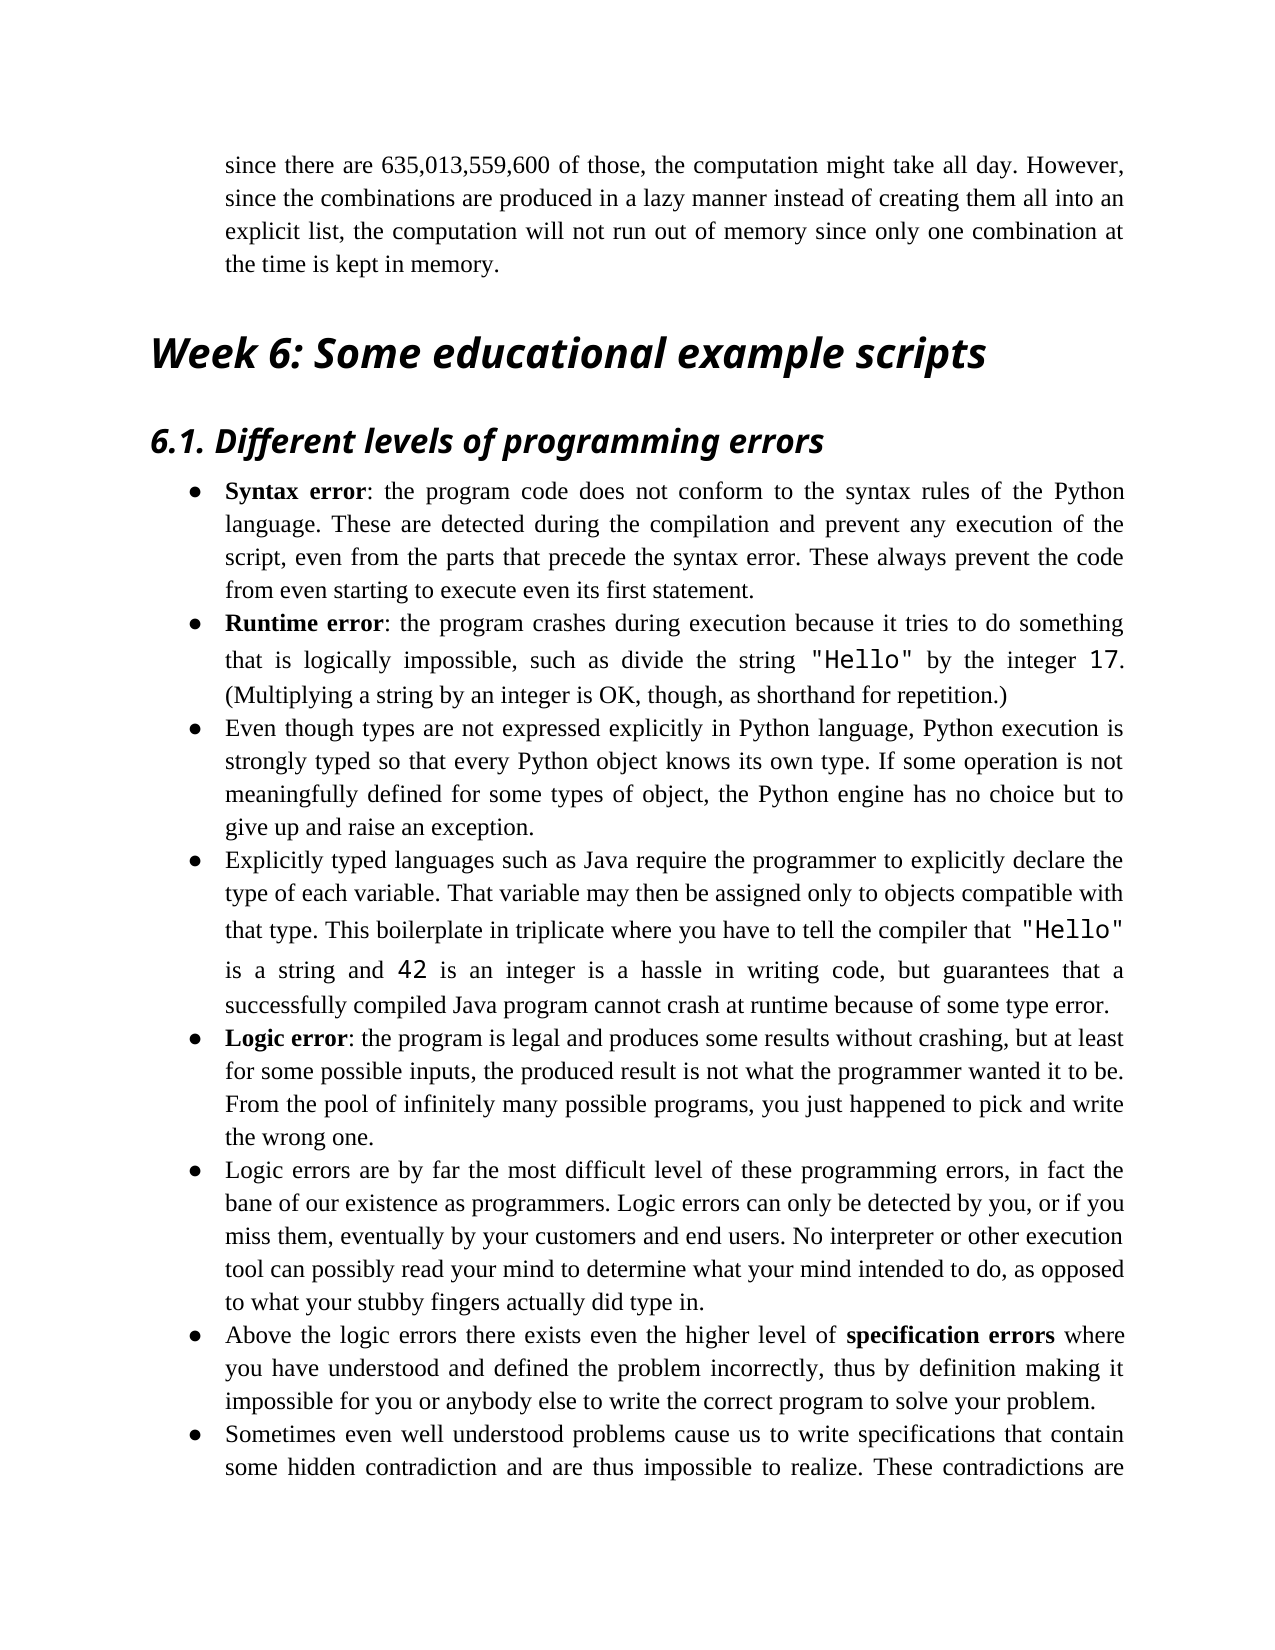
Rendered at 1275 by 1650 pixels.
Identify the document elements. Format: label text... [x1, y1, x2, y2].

list Runtime error: the program crashes during execution because it tries to do something that is logically impossible, such as divide the string "Hello" by the integer 17. (Multiplying a string by an integer is OK, though, as shorthand for repetition.) [187, 608, 1125, 709]
subtitle 6.1. Different levels of programming errors [150, 418, 1125, 463]
subtitle Week 6: Some educational example scripts [150, 324, 1125, 381]
list Logic error: the program is legal and produces some results without crashing, but at least for some possible inputs, the produced result is not what the programmer wanted it to be. From the pool of infinitely many possible programs, you just happened to pick and write the wrong one. [187, 1023, 1125, 1151]
list since there are 635,013,559,600 of those, the computation might take all day. However, since the combinations are produced in a lazy manner instead of creating them all into an explicit list, the computation will not run out of memory since only one combination at the time is kept in memory. [187, 150, 1125, 278]
list Syntax error: the program code does not conform to the syntax rules of the Python language. These are detected during the compilation and prevent any execution of the script, even from the parts that precede the syntax error. These always prevent the code from even starting to execute even its first statement. [187, 476, 1125, 604]
list Explicitly typed languages such as Java require the programmer to explicitly declare the type of each variable. That variable may then be assigned only to objects compatible with that type. This boilerplate in triplicate where you have to tell the compiler that "Hello" is a string and 42 is an integer is a hassle in writing code, but guarantees that a successfully compiled Java program cannot crash at runtime because of some type error. [187, 845, 1125, 1018]
list Sometimes even well understood problems cause us to write specifications that contain some hidden contradiction and are thus impossible to realize. These contradictions are [187, 1419, 1125, 1481]
list Logic errors are by far the most difficult level of these programming errors, in fact the bane of our existence as programmers. Logic errors can only be detected by you, or if you miss them, eventually by your customers and end users. No interpreter or other execution tool can possibly read your mind to determine what your mind intended to do, as opposed to what your stubby fingers actually did type in. [187, 1155, 1125, 1316]
list Even though types are not expressed explicitly in Python language, Python execution is strongly typed so that every Python object knows its own type. If some operation is not meaningfully defined for some types of object, the Python engine has no choice but to give up and raise an exception. [187, 713, 1125, 841]
list Above the logic errors there exists even the higher level of specification errors where you have understood and defined the problem incorrectly, thus by definition making it impossible for you or anybody else to write the correct program to solve your problem. [187, 1320, 1125, 1415]
